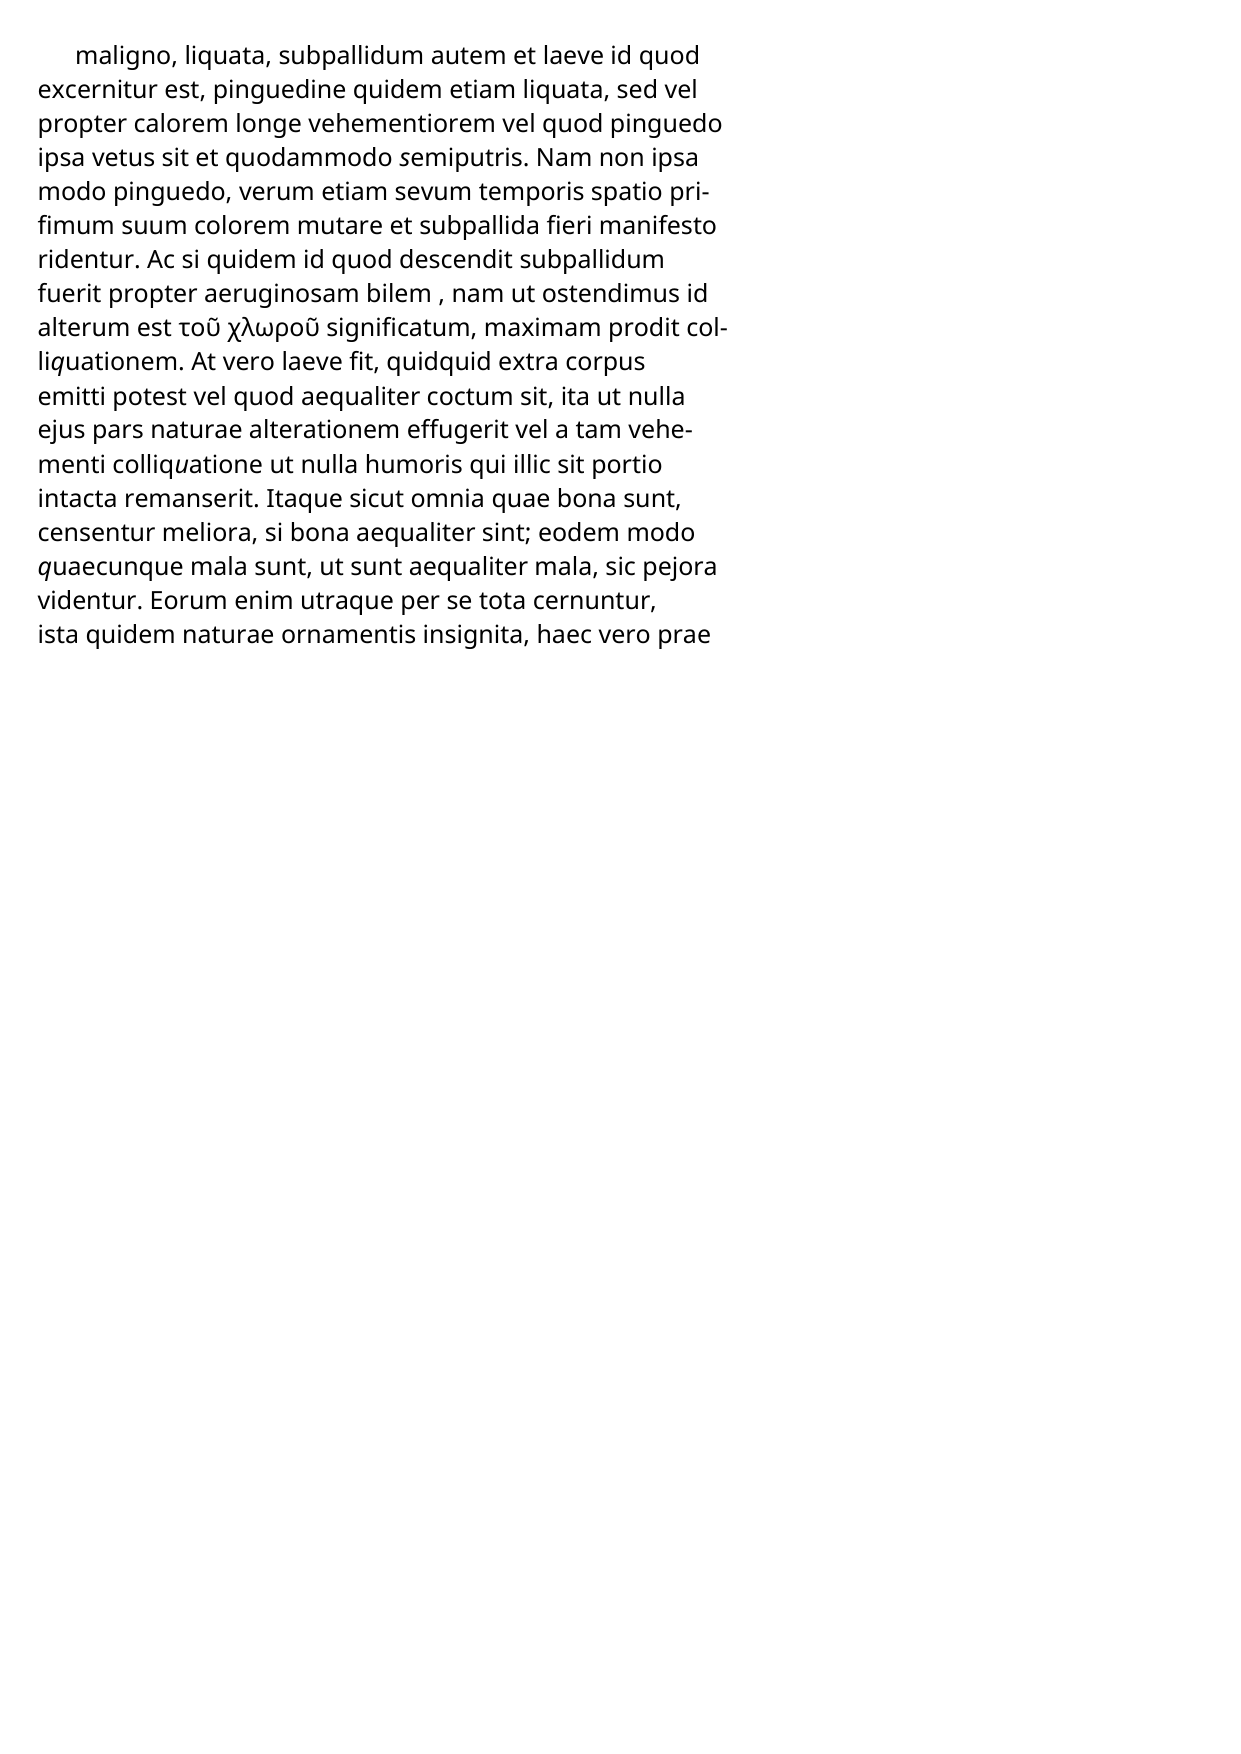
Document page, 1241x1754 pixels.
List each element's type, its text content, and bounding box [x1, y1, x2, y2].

text maligno, liquata, subpallidum autem et laeve id quod excernitur est, pinguedine quidem etiam liquata, sed vel propter calorem longe vehementiorem vel quod pinguedo ipsa vetus sit et quodammodo semiputris. Nam non ipsa modo pinguedo, verum etiam sevum temporis spatio pri- fimum suum colorem mutare et subpallida fieri manifesto ridentur. Ac si quidem id quod descendit subpallidum fuerit propter aeruginosam bilem , nam ut ostendimus id alterum est τοῦ χλωροῦ significatum, maximam prodit col- liquationem. At vero laeve fit, quidquid extra corpus emitti potest vel quod aequaliter coctum sit, ita ut nulla ejus pars naturae alterationem effugerit vel a tam vehe- menti colliquatione ut nulla humoris qui illic sit portio intacta remanserit. Itaque sicut omnia quae bona sunt, censentur meliora, si bona aequaliter sint; eodem modo quaecunque mala sunt, ut sunt aequaliter mala, sic pejora videntur. Eorum enim utraque per se tota cernuntur, ista quidem naturae ornamentis insignita, haec vero prae [37, 37, 1203, 651]
